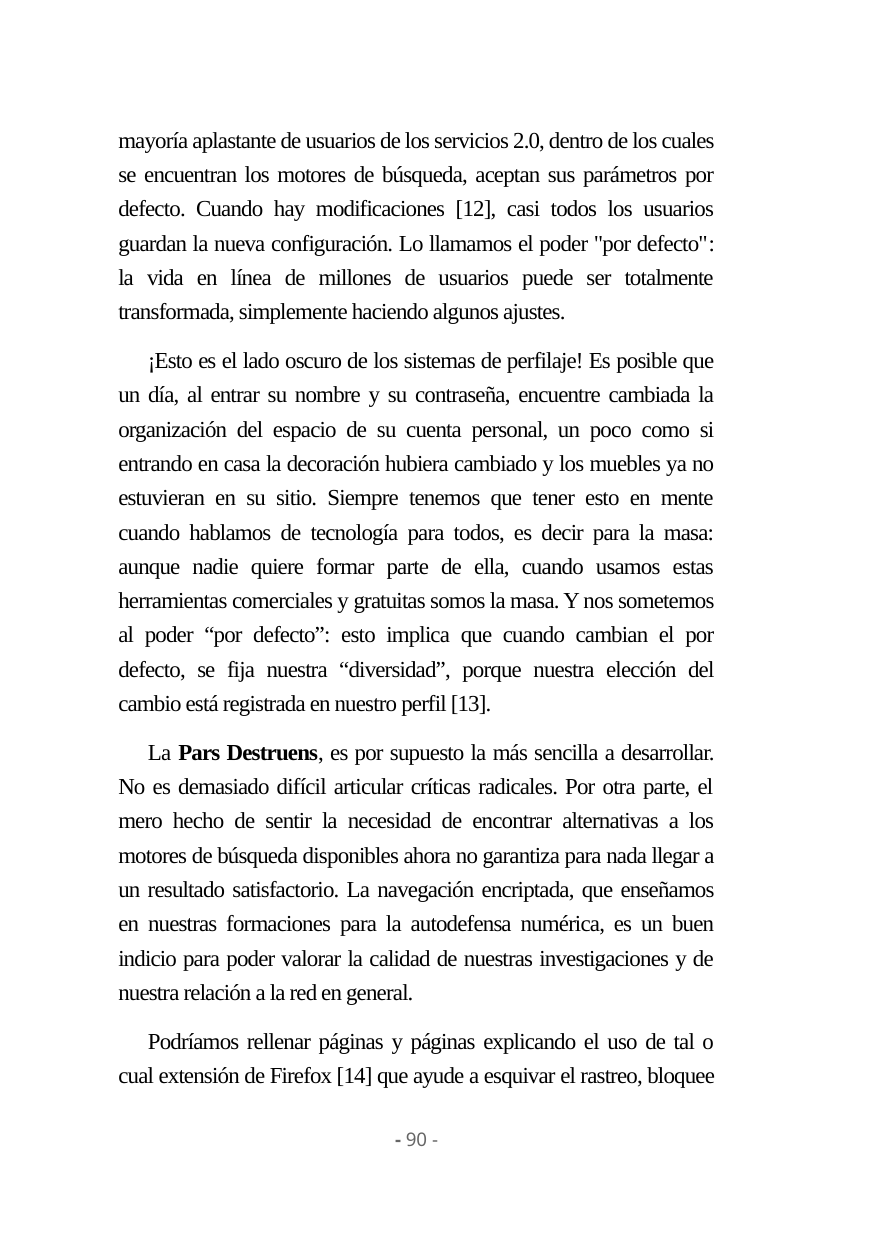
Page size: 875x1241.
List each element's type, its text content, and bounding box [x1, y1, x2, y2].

text La Pars Destruens, es por supuesto la más sencilla a desarrollar. No es demasiado difícil articular críticas radicales. Por otra parte, el mero hecho de sentir la necesidad de encontrar alternativas a los motores de búsqueda disponibles ahora no garantiza para nada llegar a un resultado satisfactorio. La navegación encriptada, que enseñamos en nuestras formaciones para la autodefensa numérica, es un buen indicio para poder valorar la calidad de nuestras investigaciones y de nuestra relación a la red en general. [118, 733, 714, 1007]
text mayoría aplastante de usuarios de los servicios 2.0, dentro de los cuales se encuentran los motores de búsqueda, aceptan sus parámetros por defecto. Cuando hay modificaciones [12], casi todos los usuarios guardan la nueva configuración. Lo llamamos el poder "por defecto": la vida en línea de millones de usuarios puede ser totalmente transformada, simplemente haciendo algunos ajustes. [118, 121, 714, 326]
text ¡Esto es el lado oscuro de los sistemas de perfilaje! Es posible que un día, al entrar su nombre y su contraseña, encuentre cambiada la organización del espacio de su cuenta personal, un poco como si entrando en casa la decoración hubiera cambiado y los muebles ya no estuvieran en su sitio. Siempre tenemos que tener esto en mente cuando hablamos de tecnología para todos, es decir para la masa: aunque nadie quiere formar parte de ella, cuando usamos estas herramientas comerciales y gratuitas somos la masa. Y nos sometemos al poder “por defecto”: esto implica que cuando cambian el por defecto, se fija nuestra “diversidad”, porque nuestra elección del cambio está registrada en nuestro perfil [13]. [118, 341, 714, 718]
text Podríamos rellenar páginas y páginas explicando el uso de tal o cual extensión de Firefox [14] que ayude a esquivar el rastreo, bloquee [118, 1022, 714, 1091]
